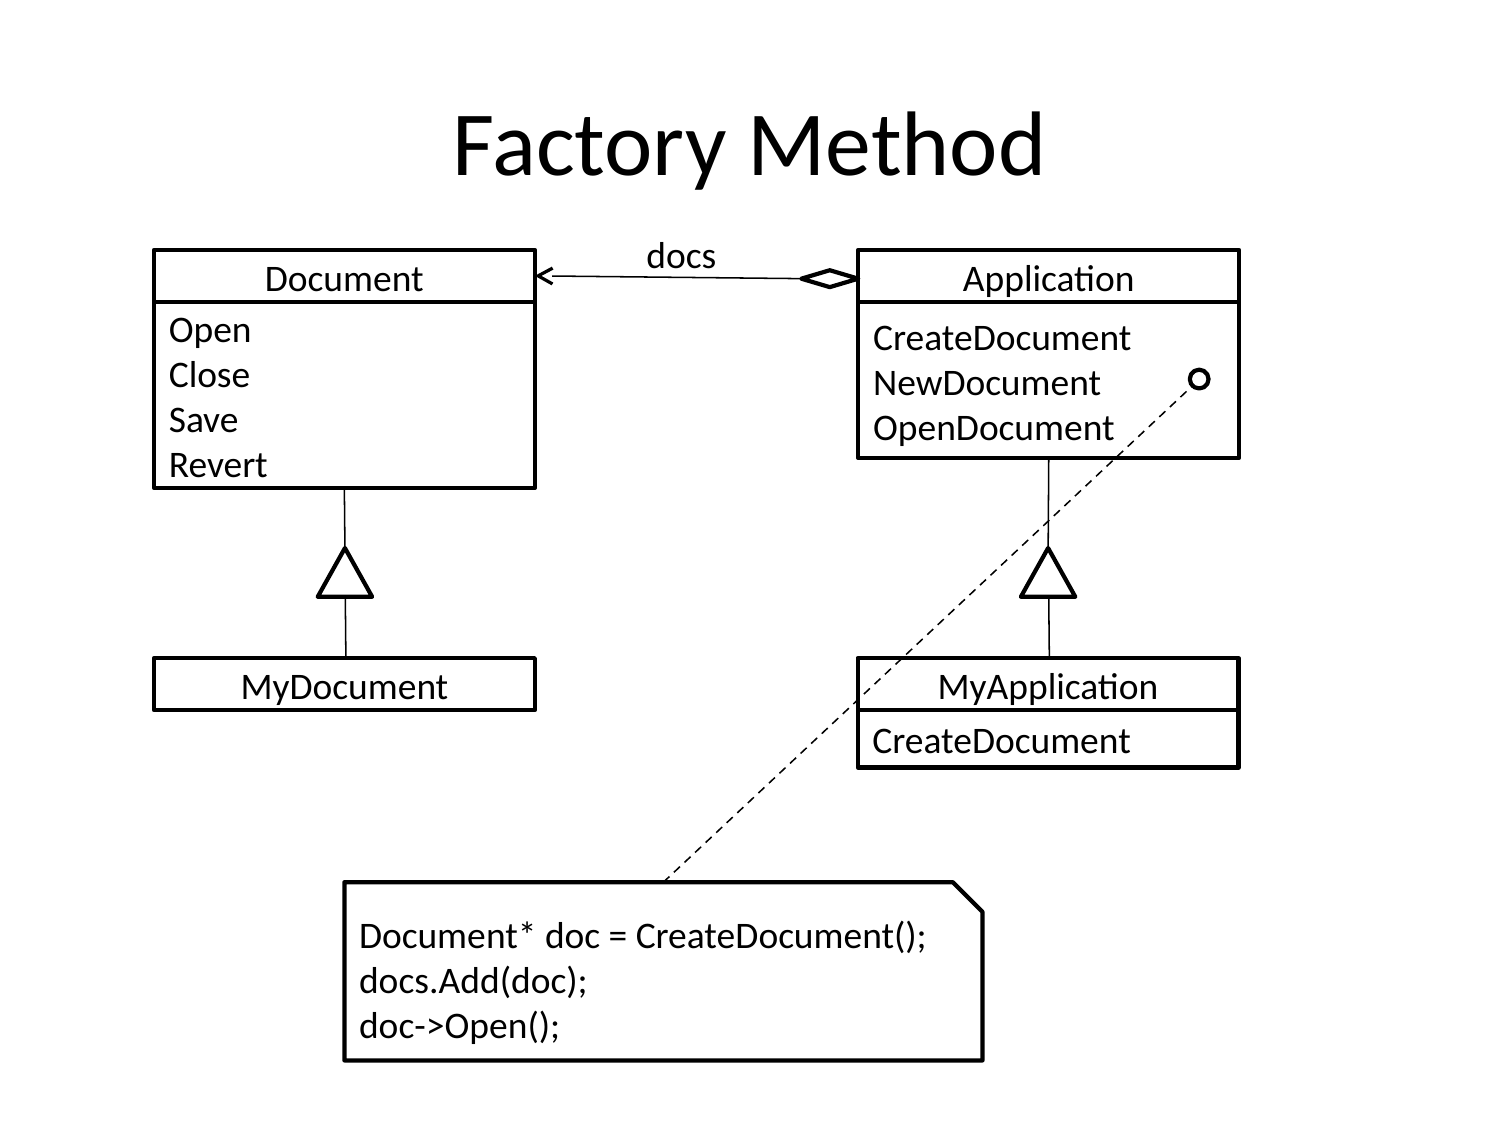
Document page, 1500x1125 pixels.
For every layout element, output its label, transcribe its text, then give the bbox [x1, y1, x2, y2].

text_box CreateDocument NewDocument OpenDocument [858, 302, 1240, 458]
text_box MyApplication [857, 658, 1239, 710]
text_box Open Close Save Revert [153, 302, 535, 488]
text_box [802, 270, 859, 288]
text_box Application [858, 249, 1240, 302]
text_box [1189, 369, 1209, 389]
text_box docs [631, 223, 732, 284]
text_box Document* doc = CreateDocument(); docs.Add(doc); doc->Open(); [344, 882, 983, 1061]
text_box CreateDocument [857, 710, 1239, 768]
text_box MyDocument [153, 658, 535, 711]
title Factory Method [75, 45, 1425, 233]
text_box [1020, 549, 1076, 597]
text_box Document [153, 249, 535, 302]
text_box [317, 549, 373, 597]
